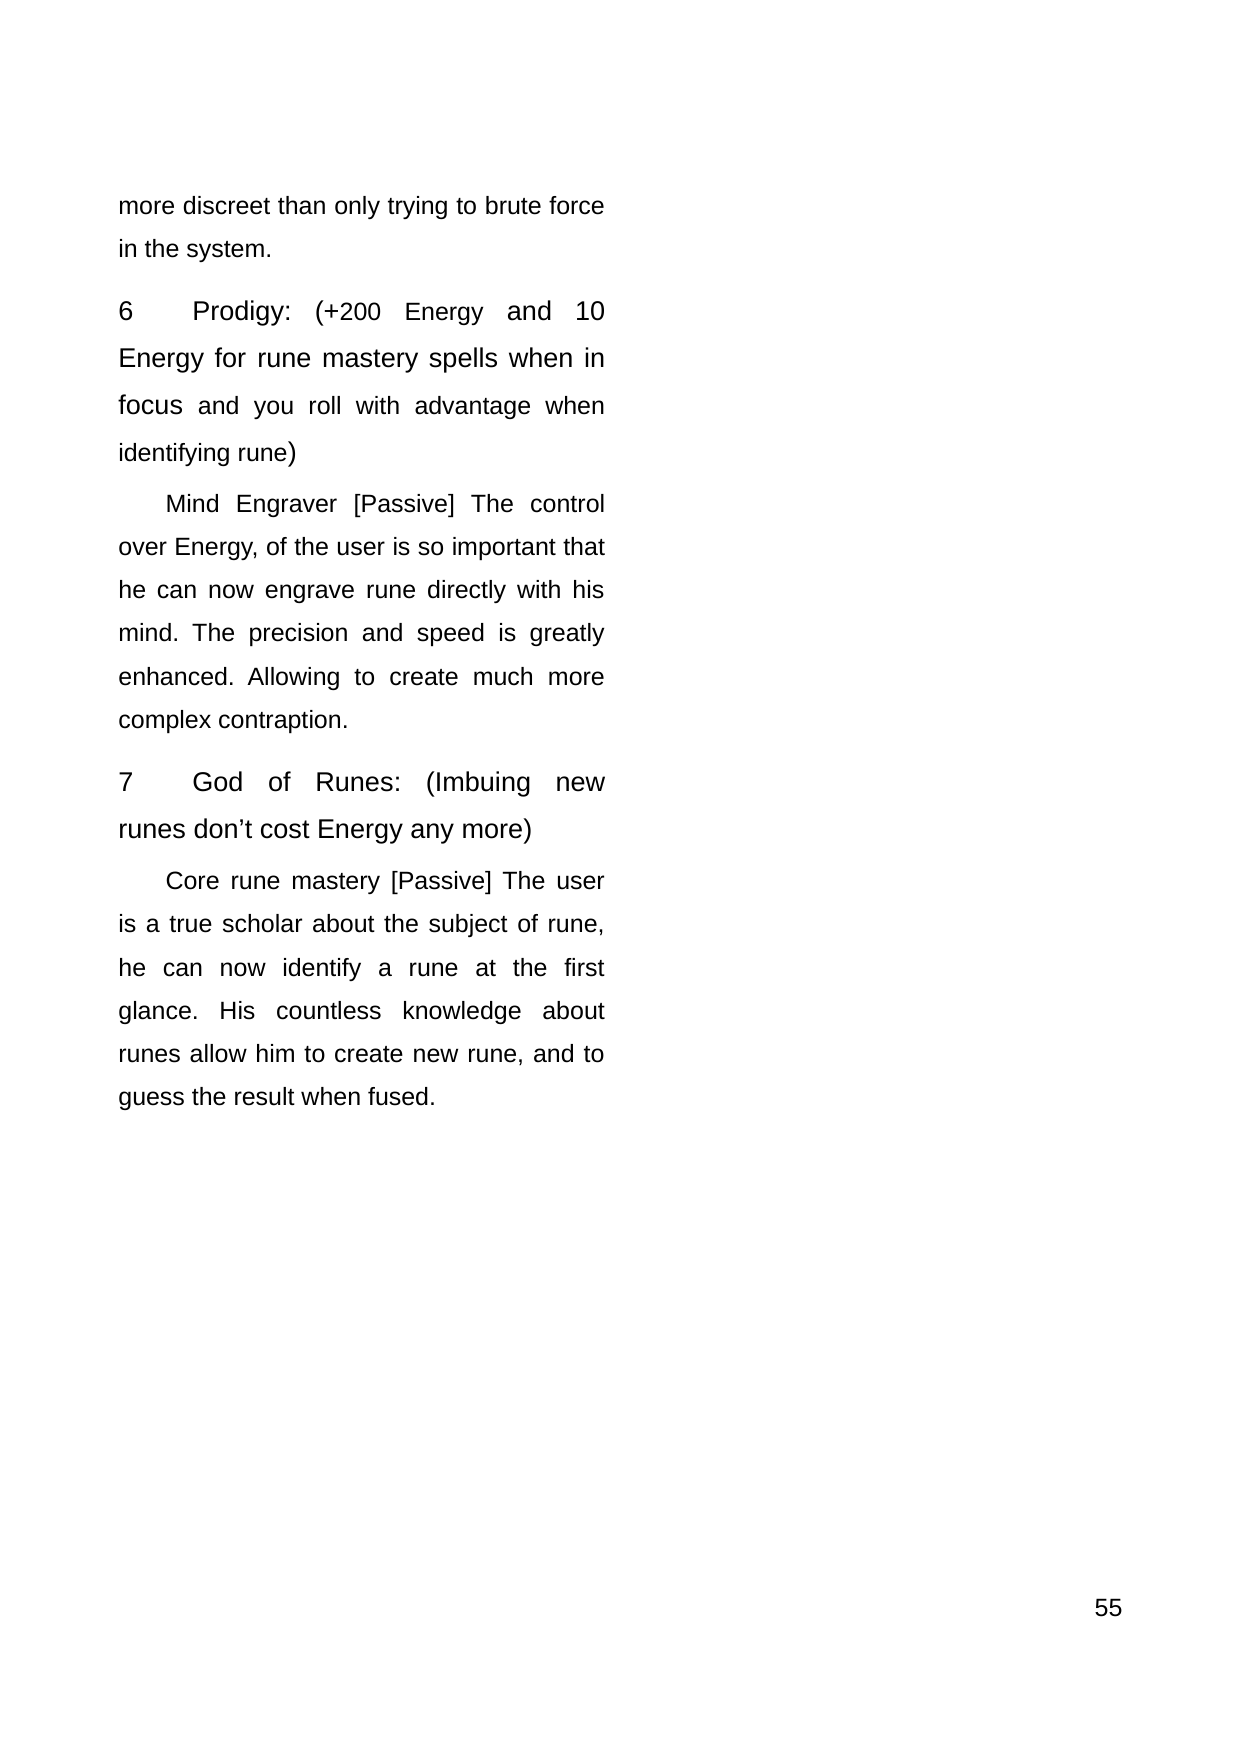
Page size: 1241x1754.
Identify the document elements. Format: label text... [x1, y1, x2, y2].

text Core rune mastery [Passive] The user is a true scholar about the subject of rune, he can now identify a rune at the first glance. His countless knowledge about runes allow him to create new rune, and to guess the result when fused. [118, 866, 605, 1111]
text Mind Engraver [Passive] The control over Energy, of the user is so important that he can now engrave rune directly with his mind. The precision and speed is greatly enhanced. Allowing to create much more complex contraption. [118, 489, 605, 733]
text more discreet than only trying to brute force in the system. [118, 191, 605, 262]
subtitle God of Runes: (Imbuing new runes don’t cost Energy any more) [118, 766, 605, 844]
subtitle Prodigy: (+200 Energy and 10 Energy for rune mastery spells when in focus and you roll with advantage when identifying rune) [118, 295, 605, 467]
